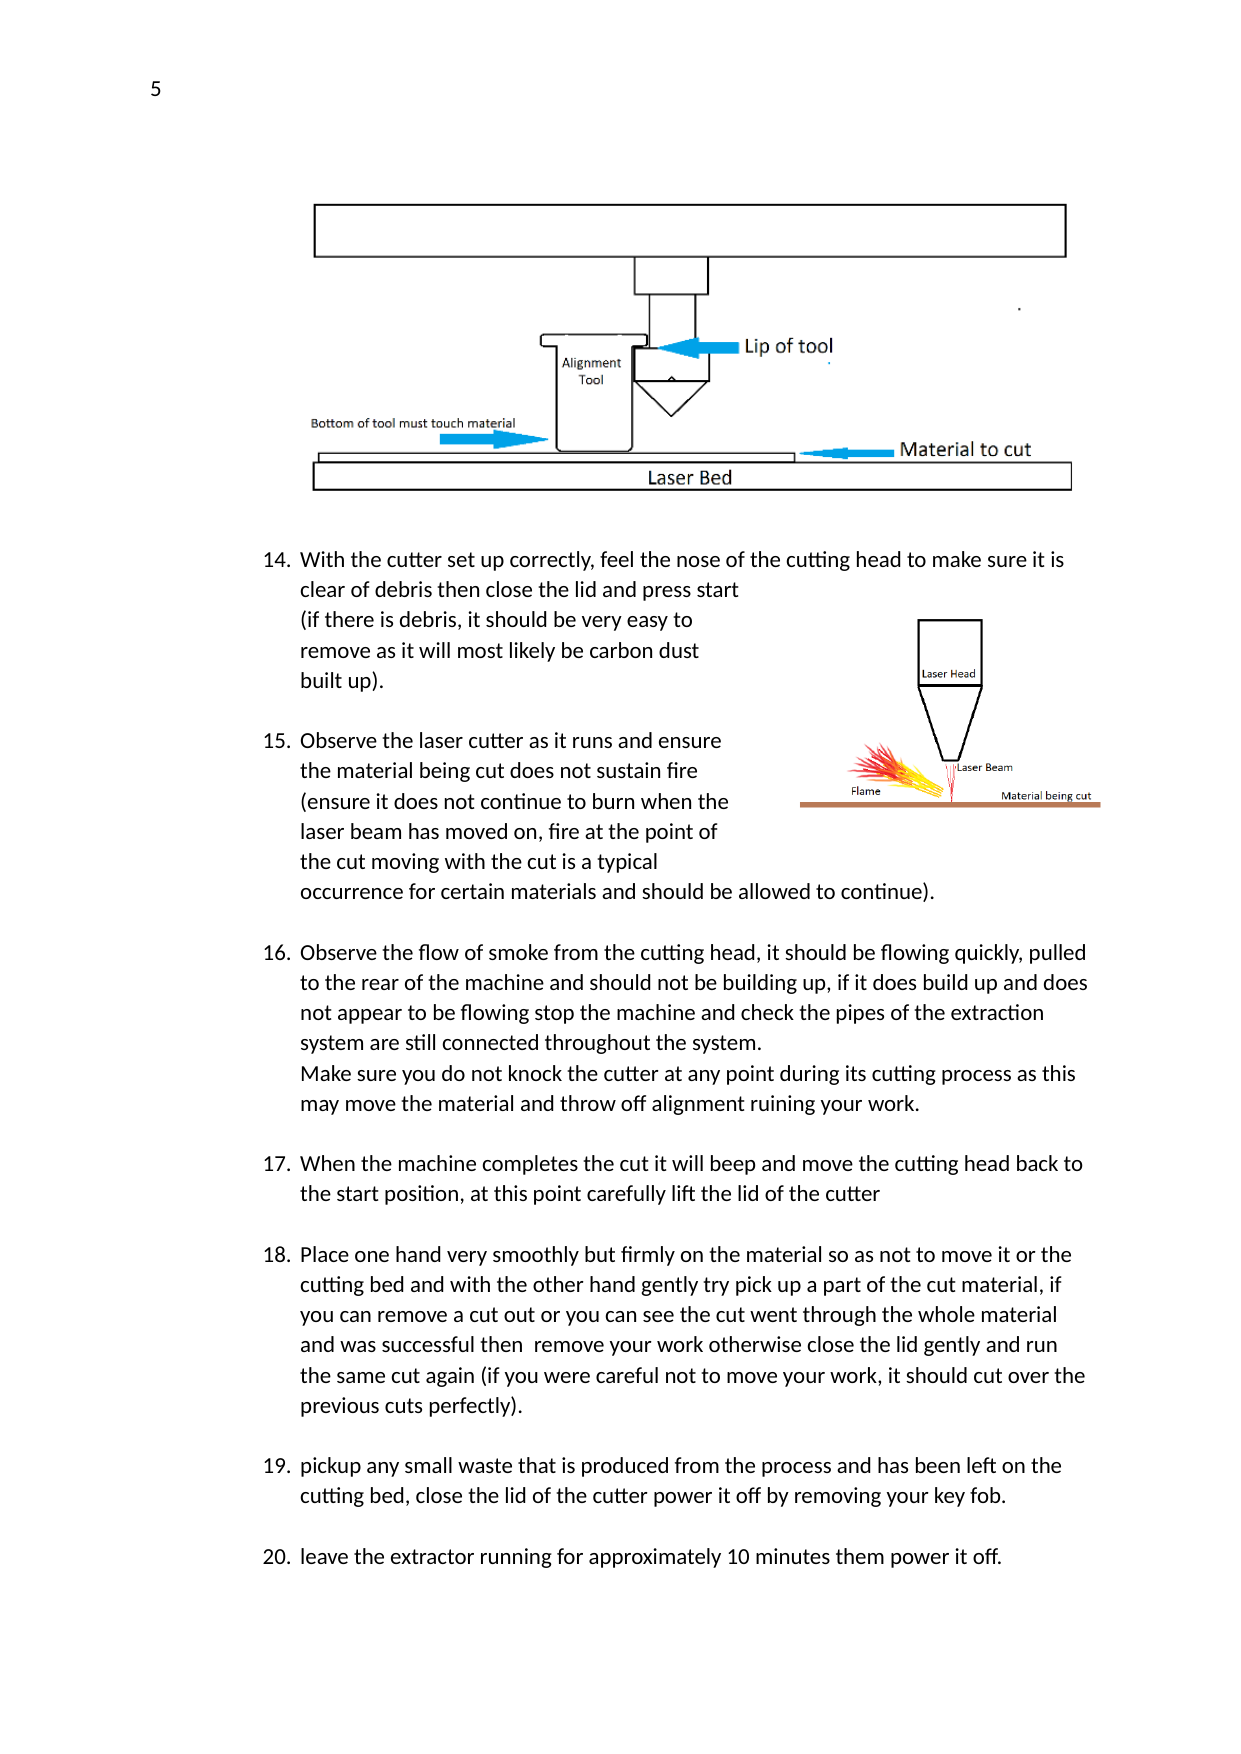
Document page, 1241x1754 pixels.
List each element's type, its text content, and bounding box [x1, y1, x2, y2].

list [262, 150, 1090, 543]
list When the machine completes the cut it will beep and move the cutting head back to the start position, at this point carefully lift the lid of the cutter [262, 1149, 1090, 1238]
list Place one hand very smoothly but firmly on the material so as not to move it or the cutting bed and with the other hand gently try pick up a part of the cut material, if you can remove a cut out or you can see the cut went through the whole material and was successful then remove your work otherwise close the lid gently and run the same cut again (if you were careful not to move your work, it should cut over the previous cuts perfectly). [262, 1240, 1090, 1449]
picture [300, 150, 1073, 513]
list Observe the flow of smoke from the cutting head, it should be flowing quickly, pulled to the rear of the machine and should not be building up, if it does build up and does not appear to be flowing stop the machine and check the pipes of the extraction system are still connected throughout the system. Make sure you do not knock the cutter at any point during its cutting process as this may move the material and throw off alignment ruining your work. [262, 938, 1090, 1117]
list With the cutter set up correctly, feel the nose of the cutting head to make sure it is clear of debris then close the lid and press start (if there is debris, it should be very easy to remove as it will most likely be carbon dust built up). [262, 545, 1090, 724]
list pickup any small waste that is produced from the process and has been left on the cutting bed, close the lid of the cutter power it off by removing your key fob. [262, 1451, 1090, 1540]
picture [761, 600, 1148, 847]
list leave the extractor running for approximately 10 minutes them power it off. [262, 1542, 1090, 1600]
list Observe the laser cutter as it runs and ensure the material being cut does not sustain fire (ensure it does not continue to burn when the laser beam has moved on, fire at the point of the cut moving with the cut is a typical occurrence for certain materials and should be allowed to continue). [262, 726, 1090, 936]
